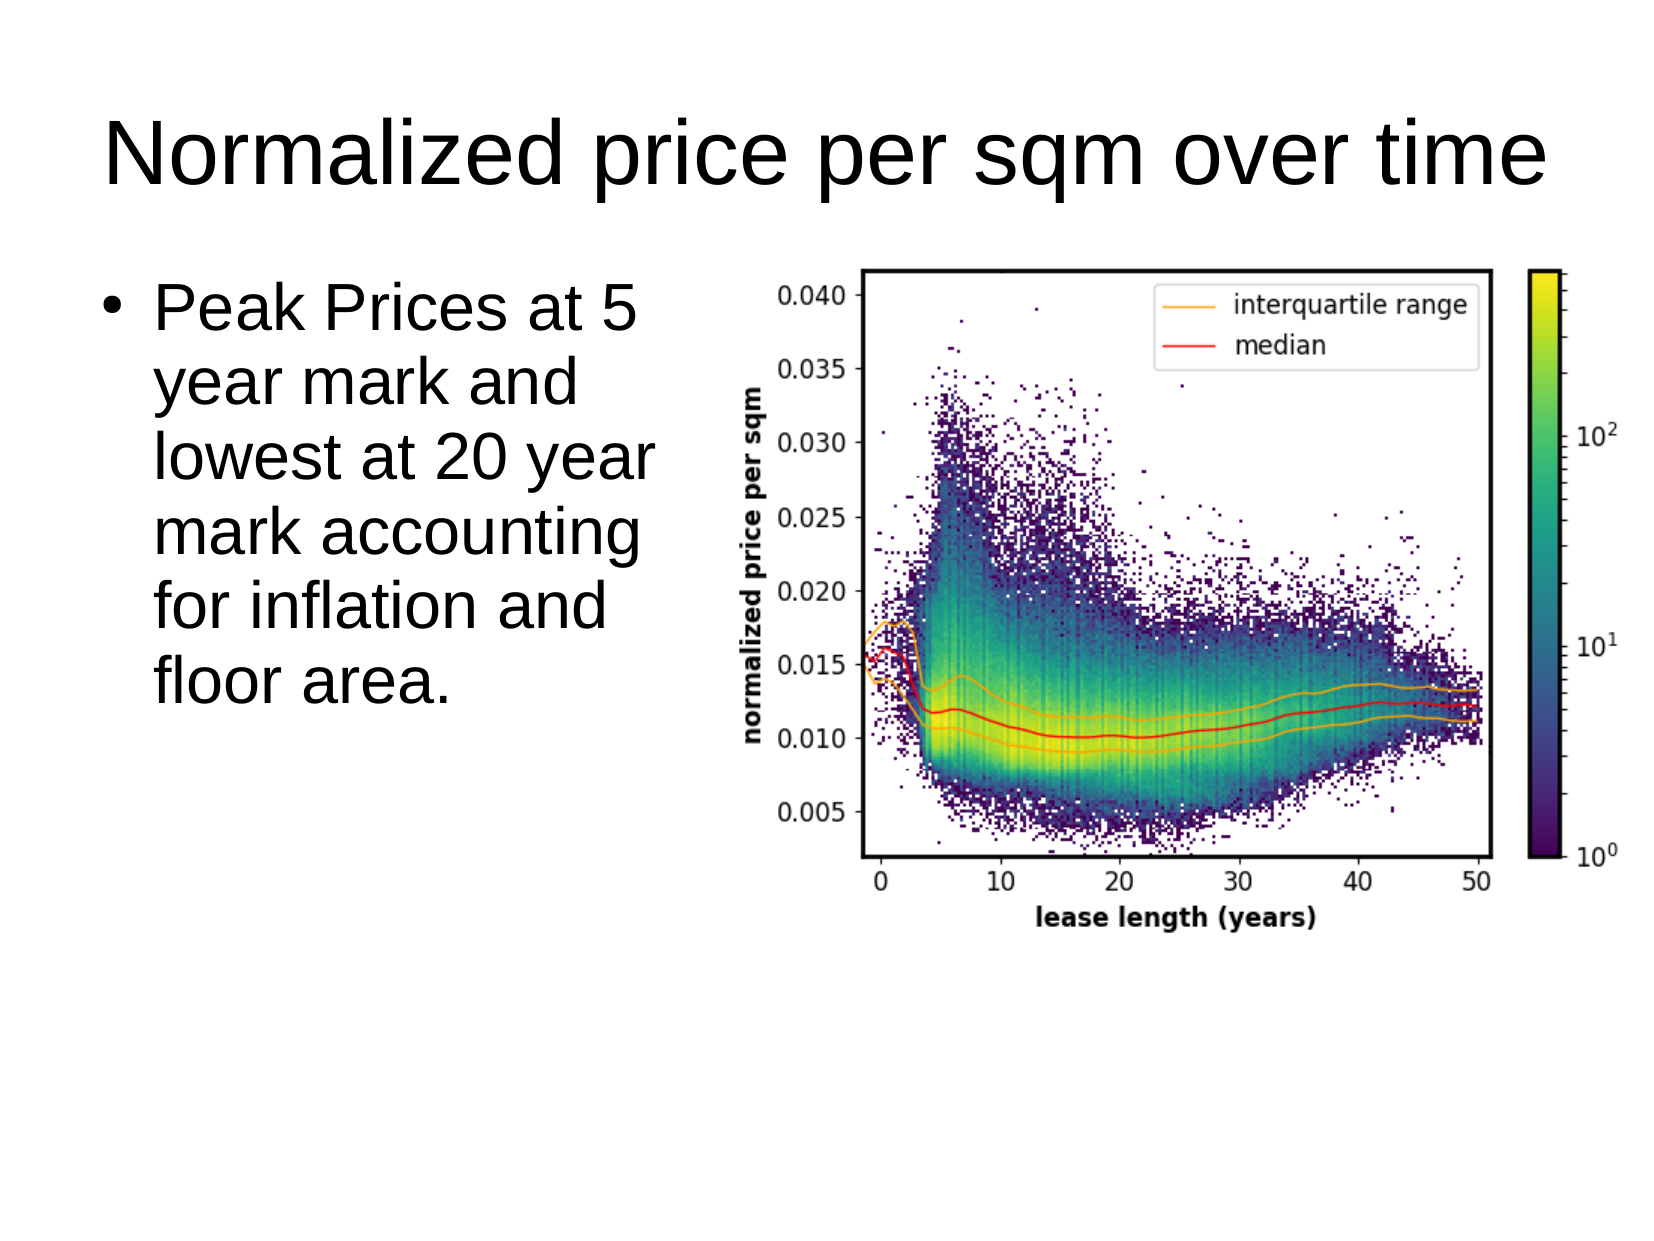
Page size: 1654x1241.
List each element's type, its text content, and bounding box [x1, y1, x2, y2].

list Peak Prices at 5 year mark and lowest at 20 year mark accounting for inflation and floor area. [82, 269, 736, 1215]
picture [714, 239, 1654, 960]
title Normalized price per sqm over time [82, 49, 1571, 257]
